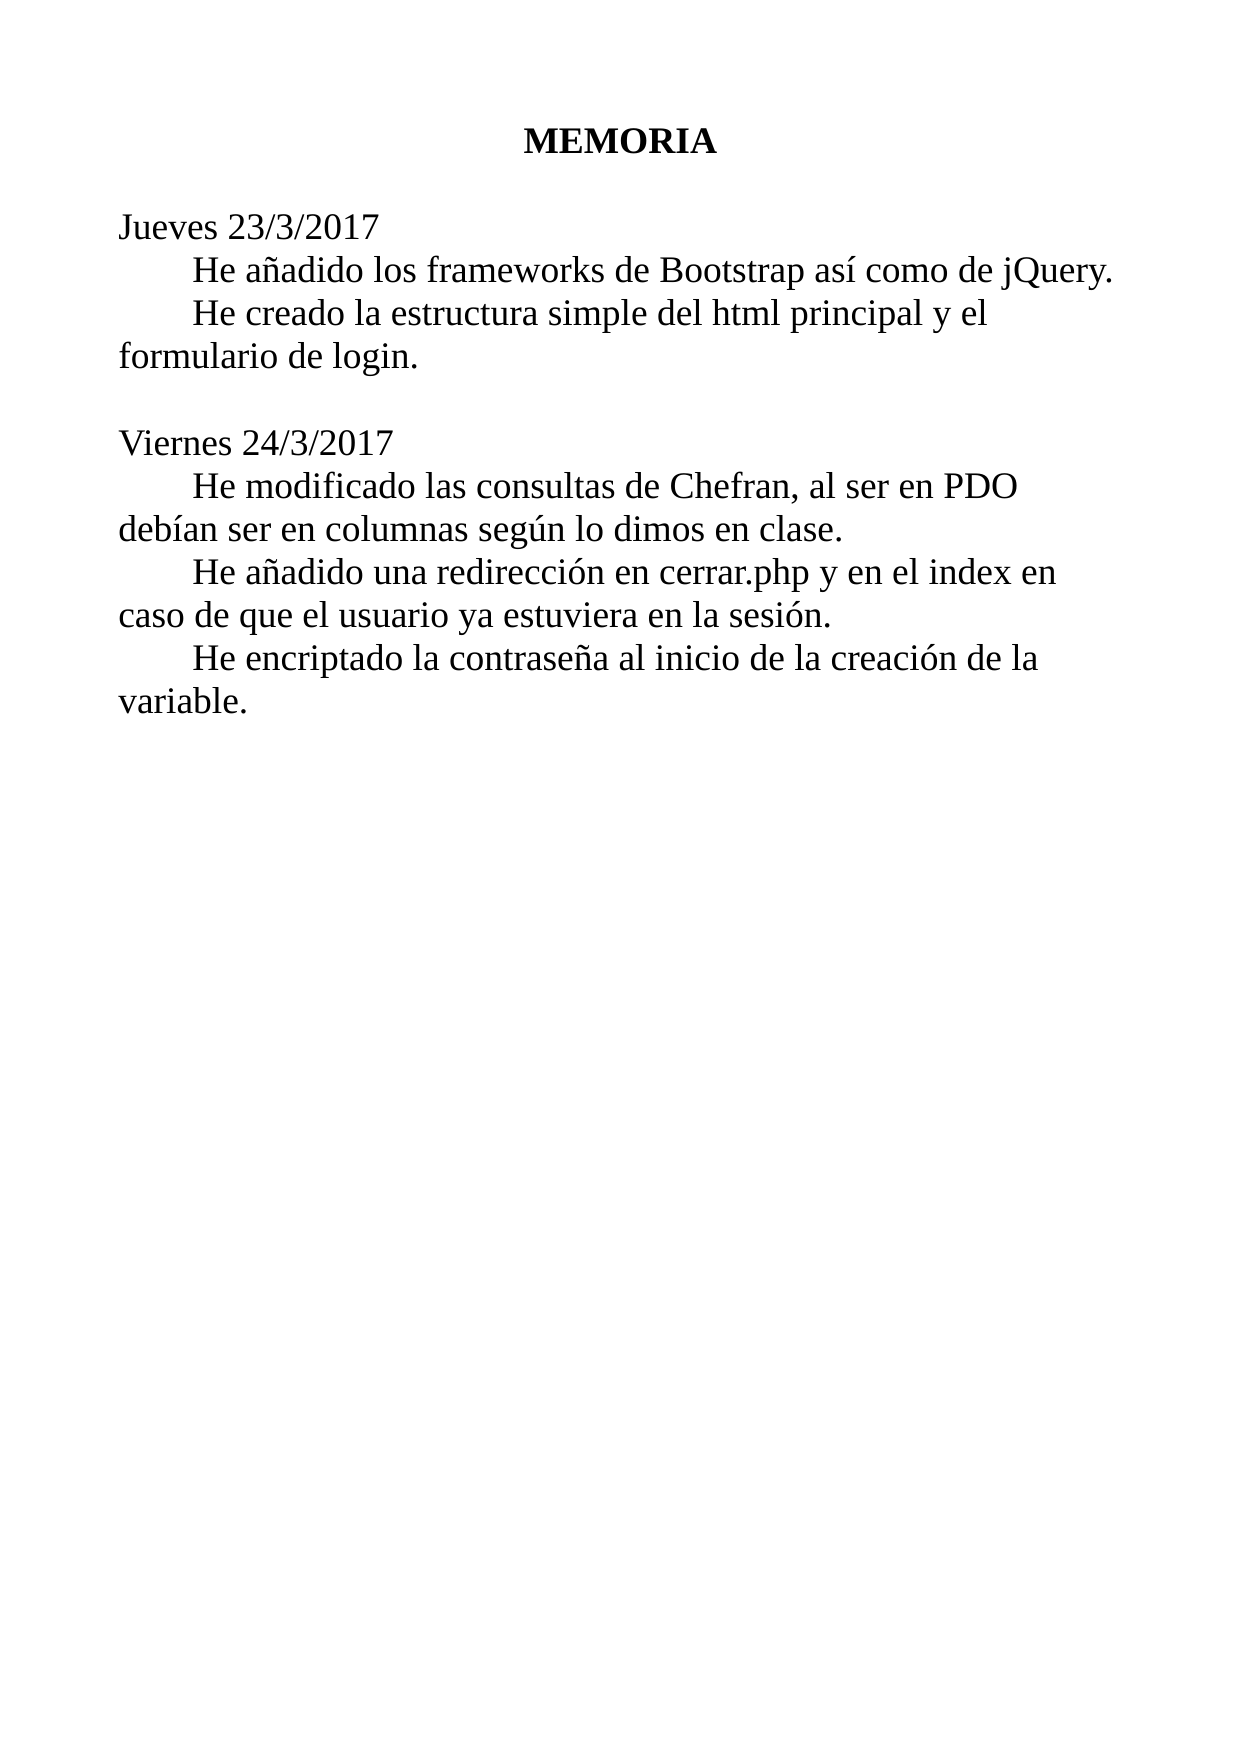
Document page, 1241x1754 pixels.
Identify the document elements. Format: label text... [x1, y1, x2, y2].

text Jueves 23/3/2017 [118, 204, 1122, 247]
text Viernes 24/3/2017 [118, 420, 1122, 463]
text He encriptado la contraseña al inicio de la creación de la variable. [118, 636, 1122, 722]
text MEMORIA [118, 118, 1122, 161]
text He modificado las consultas de Chefran, al ser en PDO debían ser en columnas según lo dimos en clase. [118, 463, 1122, 549]
text He añadido los frameworks de Bootstrap así como de jQuery. [118, 247, 1122, 291]
text He creado la estructura simple del html principal y el formulario de login. [118, 291, 1122, 377]
text He añadido una redirección en cerrar.php y en el index en caso de que el usuario ya estuviera en la sesión. [118, 549, 1122, 636]
